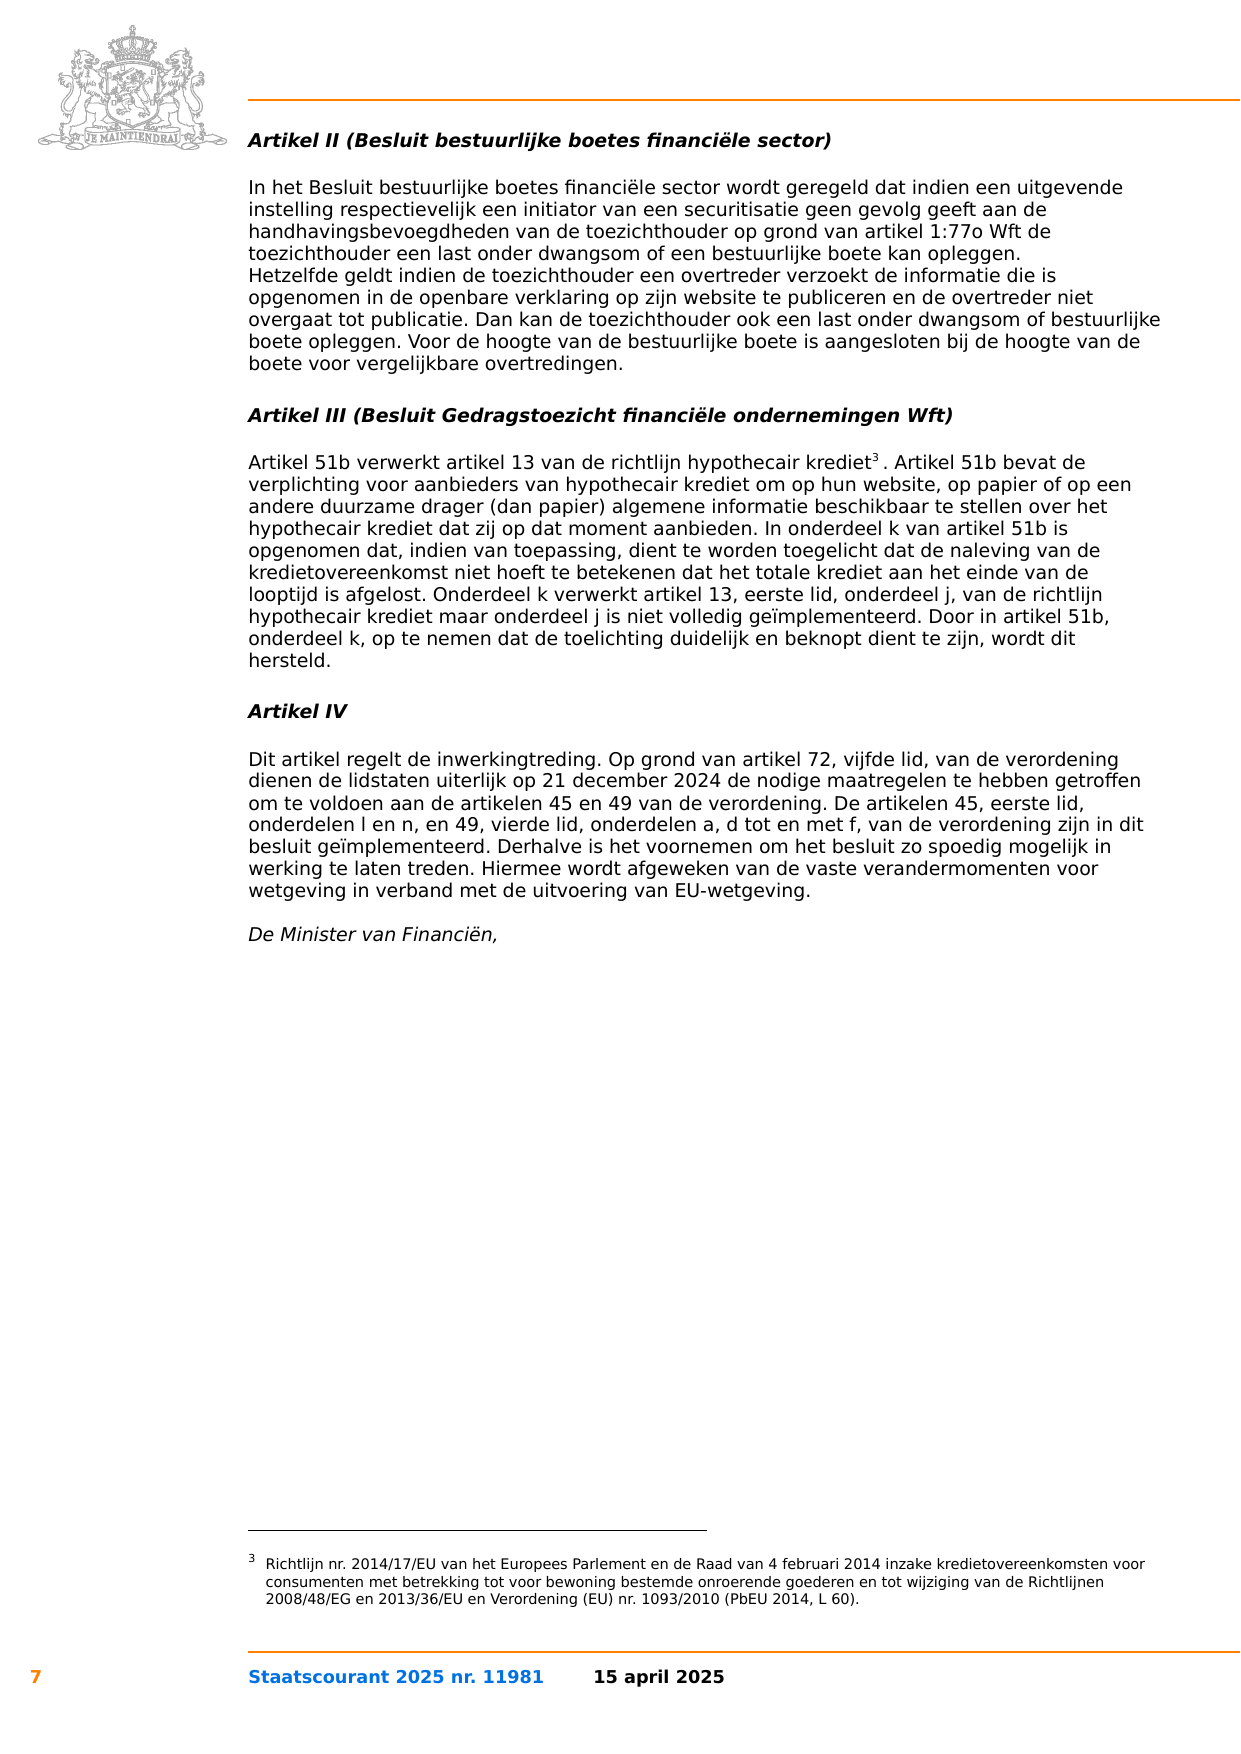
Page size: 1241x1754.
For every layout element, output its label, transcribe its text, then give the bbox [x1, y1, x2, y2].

picture [38, 25, 227, 150]
subtitle Artikel III (Besluit Gedragstoezicht financiële ondernemingen Wft) [248, 405, 1163, 427]
subtitle Artikel II (Besluit bestuurlijke boetes financiële sector) [248, 130, 1163, 152]
text In het Besluit bestuurlijke boetes financiële sector wordt geregeld dat indien een uitgevende instelling respectievelijk een initiator van een securitisatie geen gevolg geeft aan de handhavingsbevoegdheden van de toezichthouder op grond van artikel 1:77o Wft de toezichthouder een last onder dwangsom of een bestuurlijke boete kan opleggen. [248, 177, 1163, 265]
text De Minister van Financiën, [248, 924, 1163, 946]
text Artikel 51b verwerkt artikel 13 van de richtlijn hypothecair krediet. Artikel 51b bevat de verplichting voor aanbieders van hypothecair krediet om op hun website, op papier of op een andere duurzame drager (dan papier) algemene informatie beschikbaar te stellen over het hypothecair krediet dat zij op dat moment aanbieden. In onderdeel k van artikel 51b is opgenomen dat, indien van toepassing, dient te worden toegelicht dat de naleving van de kredietovereenkomst niet hoeft te betekenen dat het totale krediet aan het einde van de looptijd is afgelost. Onderdeel k verwerkt artikel 13, eerste lid, onderdeel j, van de richtlijn hypothecair krediet maar onderdeel j is niet volledig geïmplementeerd. Door in artikel 51b, onderdeel k, op te nemen dat de toelichting duidelijk en beknopt dient te zijn, wordt dit hersteld. [248, 452, 1163, 671]
text Richtlijn nr. 2014/17/EU van het Europees Parlement en de Raad van 4 februari 2014 inzake kredietovereenkomsten voor consumenten met betrekking tot voor bewoning bestemde onroerende goederen en tot wijziging van de Richtlijnen 2008/48/EG en 2013/36/EU en Verordening (EU) nr. 1093/2010 (PbEU 2014, L 60). [248, 1552, 1163, 1608]
text Hetzelfde geldt indien de toezichthouder een overtreder verzoekt de informatie die is opgenomen in de openbare verklaring op zijn website te publiceren en de overtreder niet overgaat tot publicatie. Dan kan de toezichthouder ook een last onder dwangsom of bestuurlijke boete opleggen. Voor de hoogte van de bestuurlijke boete is aangesloten bij de hoogte van de boete voor vergelijkbare overtredingen. [248, 265, 1163, 375]
text Dit artikel regelt de inwerkingtreding. Op grond van artikel 72, vijfde lid, van de verordening dienen de lidstaten uiterlijk op 21 december 2024 de nodige maatregelen te hebben getroffen om te voldoen aan de artikelen 45 en 49 van de verordening. De artikelen 45, eerste lid, onderdelen l en n, en 49, vierde lid, onderdelen a, d tot en met f, van de verordening zijn in dit besluit geïmplementeerd. Derhalve is het voornemen om het besluit zo spoedig mogelijk in werking te laten treden. Hiermee wordt afgeweken van de vaste verandermomenten voor wetgeving in verband met de uitvoering van EU-wetgeving. [248, 748, 1163, 902]
subtitle Artikel IV [248, 701, 1163, 723]
